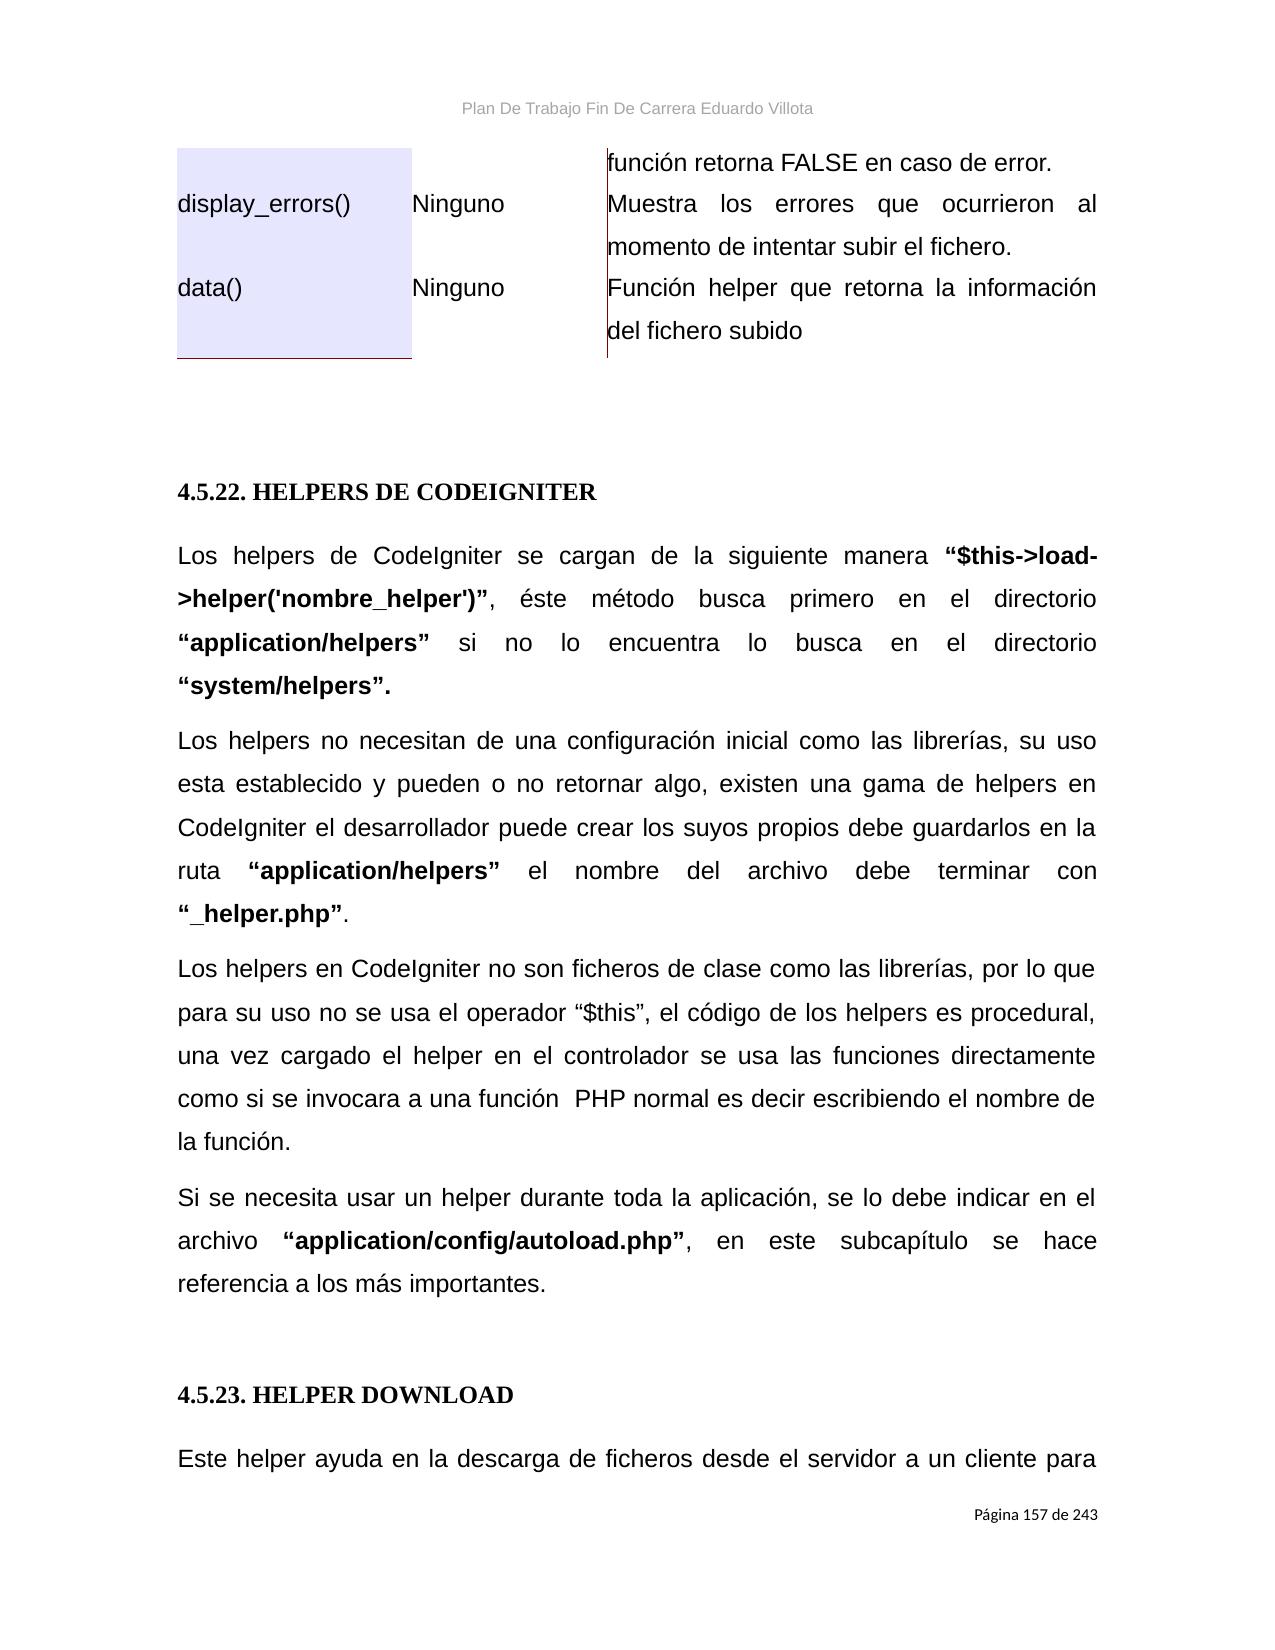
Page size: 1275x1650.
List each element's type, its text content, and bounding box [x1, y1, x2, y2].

table_cell Función helper que retorna la información del fichero subido [608, 273, 1097, 358]
text Los helpers no necesitan de una configuración inicial como las librerías, su uso esta establecido y pueden o no retornar algo, existen una gama de helpers en CodeIgniter el desarrollador puede crear los suyos propios debe guardarlos en la ruta “application/helpers” el nombre del archivo debe terminar con “_helper.php”. [177, 726, 1098, 927]
table_cell [177, 148, 412, 189]
text Este helper ayuda en la descarga de ficheros desde el servidor a un cliente para [177, 1444, 1098, 1473]
text Los helpers de CodeIgniter se cargan de la siguiente manera “$this->load->helper('nombre_helper')”, éste método busca primero en el directorio “application/helpers” si no lo encuentra lo busca en el directorio “system/helpers”. [177, 541, 1098, 699]
table_cell Ninguno [412, 273, 607, 358]
table_cell display_errors() [177, 189, 412, 273]
table_cell [412, 148, 607, 189]
text Si se necesita usar un helper durante toda la aplicación, se lo debe indicar en el archivo “application/config/autoload.php”, en este subcapítulo se hace referencia a los más importantes. [177, 1182, 1098, 1297]
text 4.5.23. HELPER DOWNLOAD [177, 1380, 1098, 1409]
table_cell función retorna FALSE en caso de error. [608, 148, 1097, 189]
text 4.5.22. HELPERS DE CODEIGNITER [177, 477, 1098, 506]
table_cell Muestra los errores que ocurrieron al momento de intentar subir el fichero. [608, 189, 1097, 273]
table_cell data() [177, 273, 412, 358]
text Los helpers en CodeIgniter no son ficheros de clase como las librerías, por lo que para su uso no se usa el operador “$this”, el código de los helpers es procedural, una vez cargado el helper en el controlador se usa las funciones directamente como si se invocara a una función PHP normal es decir escribiendo el nombre de la función. [177, 954, 1098, 1156]
table_cell Ninguno [412, 189, 607, 273]
